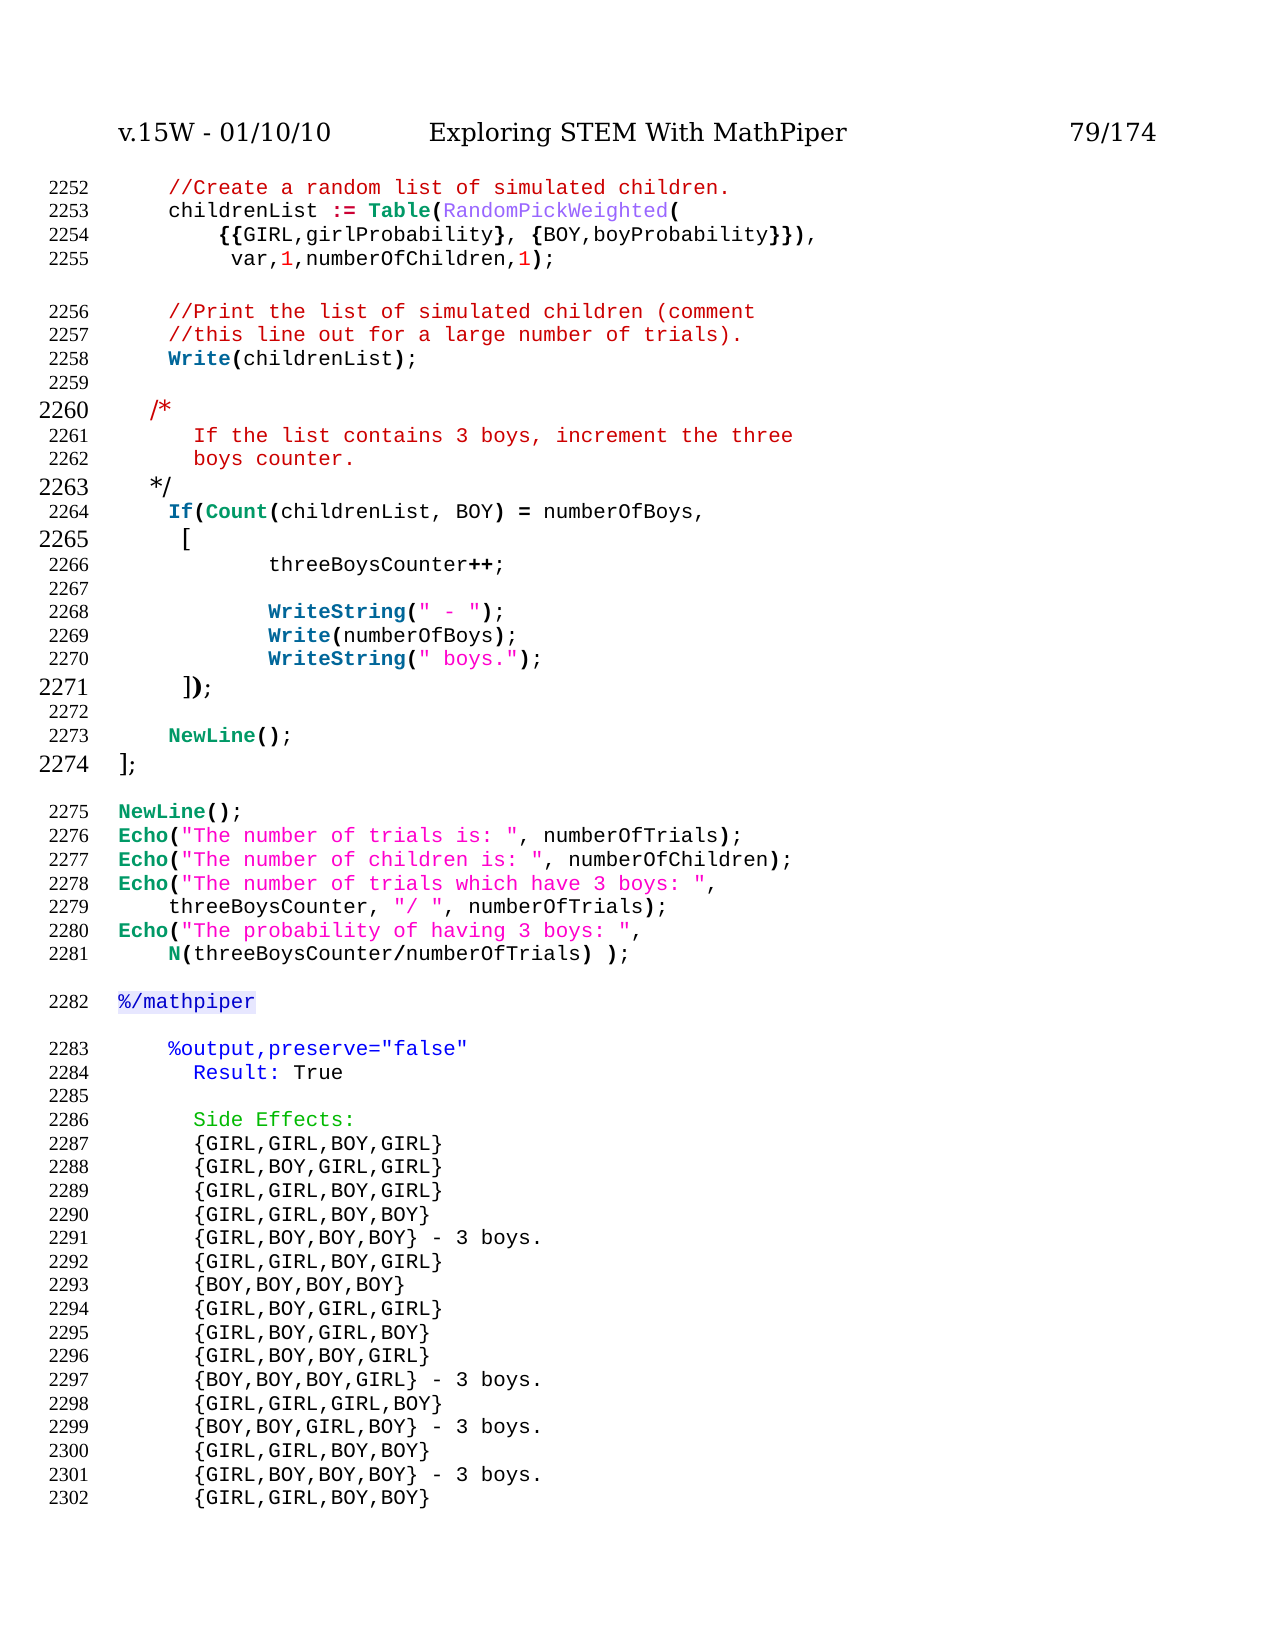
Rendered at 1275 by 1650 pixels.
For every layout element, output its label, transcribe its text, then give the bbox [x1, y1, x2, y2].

text {GIRL,BOY,BOY,BOY} - 3 boys. [118, 1464, 1157, 1487]
text WriteString(" boys."); [118, 648, 1157, 672]
text {GIRL,GIRL,BOY,BOY} [118, 1440, 1157, 1464]
text {GIRL,BOY,GIRL,GIRL} [118, 1156, 1157, 1180]
text Result: True [118, 1062, 1157, 1085]
text [ [118, 525, 1157, 554]
text %/mathpiper [118, 991, 1157, 1014]
text ]; [118, 749, 1157, 778]
text Echo("The number of trials is: ", numberOfTrials); [118, 825, 1157, 849]
text {GIRL,GIRL,BOY,GIRL} [118, 1133, 1157, 1156]
text Echo("The number of trials which have 3 boys: ", [118, 872, 1157, 896]
text //Create a random list of simulated children. [118, 177, 1157, 200]
text {GIRL,GIRL,BOY,GIRL} [118, 1180, 1157, 1203]
text Echo("The probability of having 3 boys: ", [118, 920, 1157, 943]
text {BOY,BOY,GIRL,BOY} - 3 boys. [118, 1416, 1157, 1440]
text Echo("The number of children is: ", numberOfChildren); [118, 849, 1157, 872]
text threeBoysCounter++; [118, 554, 1157, 577]
text {BOY,BOY,BOY,GIRL} - 3 boys. [118, 1369, 1157, 1393]
text {GIRL,GIRL,GIRL,BOY} [118, 1393, 1157, 1416]
text boys counter. [118, 448, 1157, 472]
text {GIRL,GIRL,BOY,BOY} [118, 1203, 1157, 1227]
text {{GIRL,girlProbability}, {BOY,boyProbability}}), [118, 224, 1157, 248]
text {BOY,BOY,BOY,BOY} [118, 1274, 1157, 1298]
text {GIRL,GIRL,BOY,BOY} [118, 1487, 1157, 1511]
text N(threeBoysCounter/numberOfTrials) ); [118, 943, 1157, 967]
text childrenList := Table(RandomPickWeighted( [118, 200, 1157, 224]
text NewLine(); [118, 725, 1157, 749]
text //Print the list of simulated children (comment [118, 301, 1157, 324]
text {GIRL,BOY,GIRL,GIRL} [118, 1298, 1157, 1322]
text var,1,numberOfChildren,1); [118, 248, 1157, 271]
text NewLine(); [118, 802, 1157, 825]
text threeBoysCounter, "/ ", numberOfTrials); [118, 896, 1157, 920]
text {GIRL,BOY,GIRL,BOY} [118, 1322, 1157, 1345]
text {GIRL,BOY,BOY,BOY} - 3 boys. [118, 1227, 1157, 1251]
text */ [118, 472, 1157, 501]
text Side Effects: [118, 1109, 1157, 1133]
text If(Count(childrenList, BOY) = numberOfBoys, [118, 501, 1157, 525]
text {GIRL,BOY,BOY,GIRL} [118, 1345, 1157, 1369]
text WriteString(" - "); [118, 601, 1157, 625]
text If the list contains 3 boys, increment the three [118, 424, 1157, 448]
text Write(numberOfBoys); [118, 625, 1157, 648]
text //this line out for a large number of trials). [118, 324, 1157, 348]
text /* [118, 395, 1157, 424]
text {GIRL,GIRL,BOY,GIRL} [118, 1251, 1157, 1274]
text %output,preserve="false" [118, 1038, 1157, 1062]
text ]); [118, 672, 1157, 701]
text Write(childrenList); [118, 348, 1157, 372]
